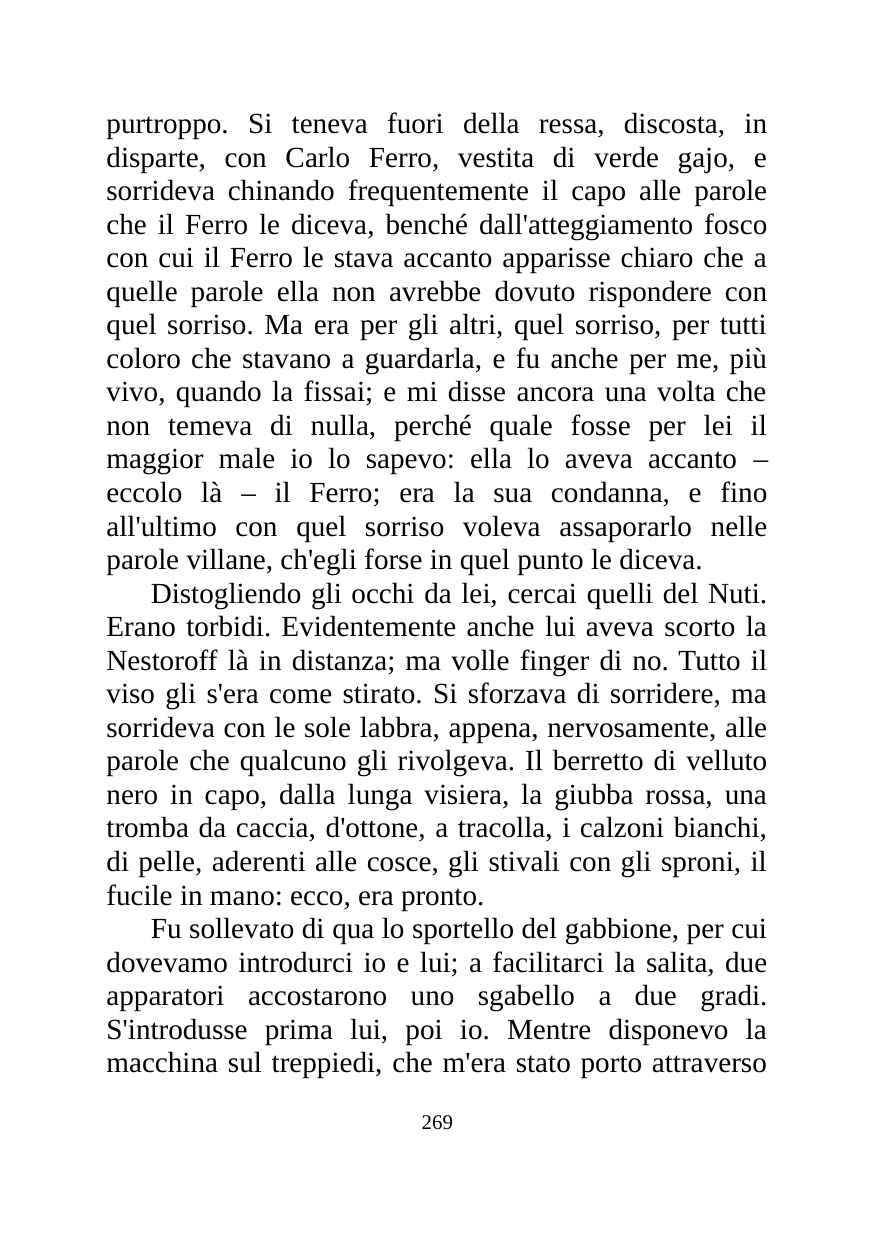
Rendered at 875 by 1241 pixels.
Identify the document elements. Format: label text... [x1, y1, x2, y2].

text Fu sollevato di qua lo sportello del gabbione, per cui dovevamo introdurci io e lui; a facilitarci la salita, due apparatori accostarono uno sgabello a due gradi. S'introdusse prima lui, poi io. Mentre disponevo la macchina sul treppiedi, che m'era stato porto attraverso [106, 911, 768, 1079]
text Distogliendo gli occhi da lei, cercai quelli del Nuti. Erano torbidi. Evidentemente anche lui aveva scorto la Nestoroff là in distanza; ma volle finger di no. Tutto il viso gli s'era come stirato. Si sforzava di sorridere, ma sorrideva con le sole labbra, appena, nervosamente, alle parole che qualcuno gli rivolgeva. Il berretto di velluto nero in capo, dalla lunga visiera, la giubba rossa, una tromba da caccia, d'ottone, a tracolla, i calzoni bianchi, di pelle, aderenti alle cosce, gli stivali con gli sproni, il fucile in mano: ecco, era pronto. [106, 576, 768, 911]
text purtroppo. Si teneva fuori della ressa, discosta, in disparte, con Carlo Ferro, vestita di verde gajo, e sorrideva chinando frequentemente il capo alle parole che il Ferro le diceva, benché dall'atteggiamento fosco con cui il Ferro le stava accanto apparisse chiaro che a quelle parole ella non avrebbe dovuto rispondere con quel sorriso. Ma era per gli altri, quel sorriso, per tutti coloro che stavano a guardarla, e fu anche per me, più vivo, quando la fissai; e mi disse ancora una volta che non temeva di nulla, perché quale fosse per lei il maggior male io lo sapevo: ella lo aveva accanto – eccolo là – il Ferro; era la sua condanna, e fino all'ultimo con quel sorriso voleva assaporarlo nelle parole villane, ch'egli forse in quel punto le diceva. [106, 106, 768, 576]
